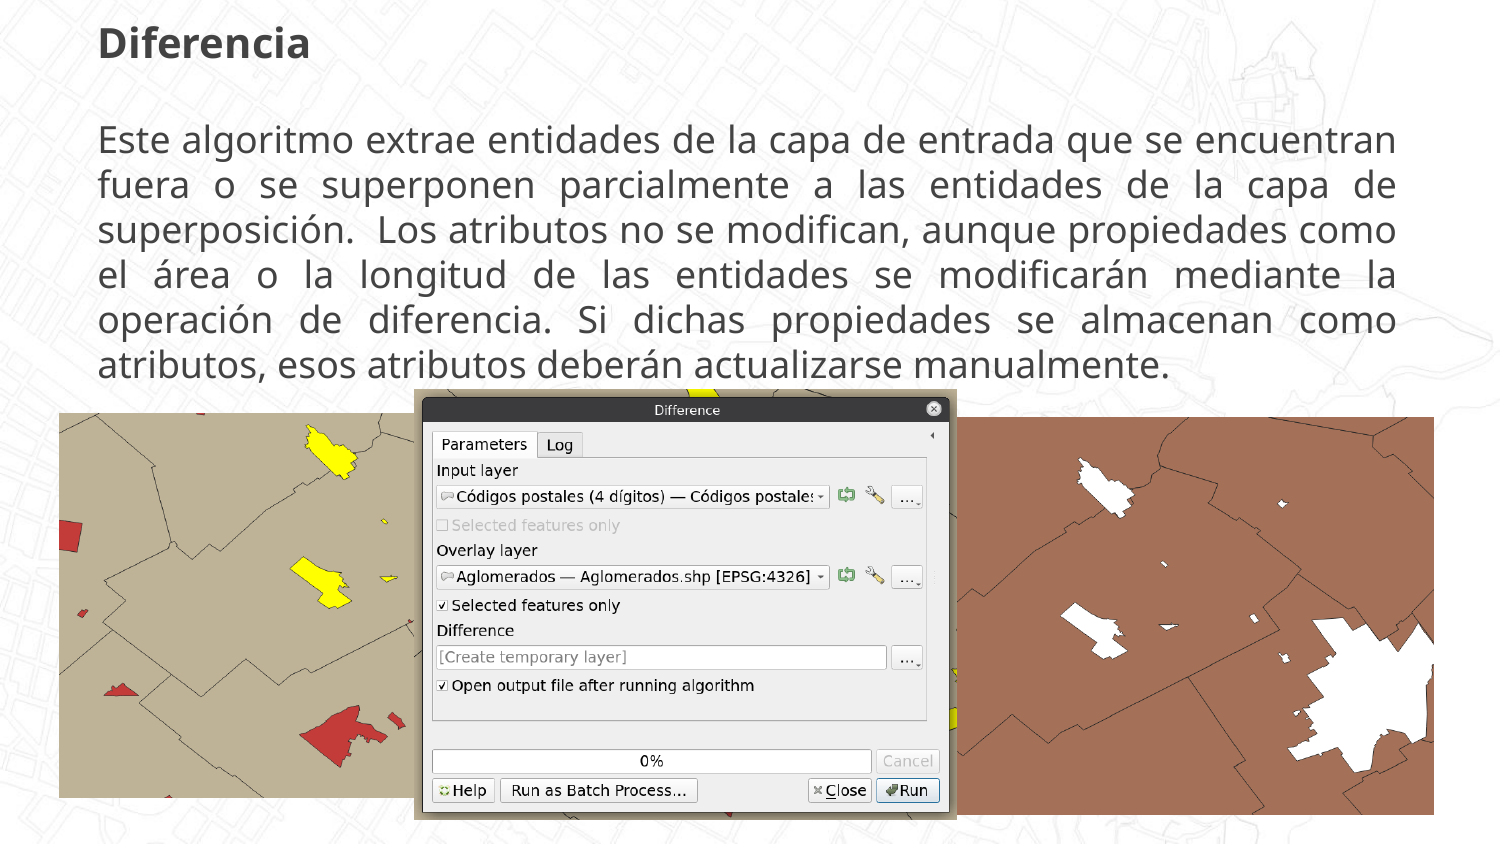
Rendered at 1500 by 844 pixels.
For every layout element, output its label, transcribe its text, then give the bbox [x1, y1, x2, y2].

picture [0, 0, 1500, 844]
text_box Diferencia Este algoritmo extrae entidades de la capa de entrada que se encuentran fuera o se superponen parcialmente a las entidades de la capa de superposición. Los atributos no se modifican, aunque propiedades como el área o la longitud de las entidades se modificarán mediante la operación de diferencia. Si dichas propiedades se almacenan como atributos, esos atributos deberán actualizarse manualmente. [82, 8, 1414, 844]
